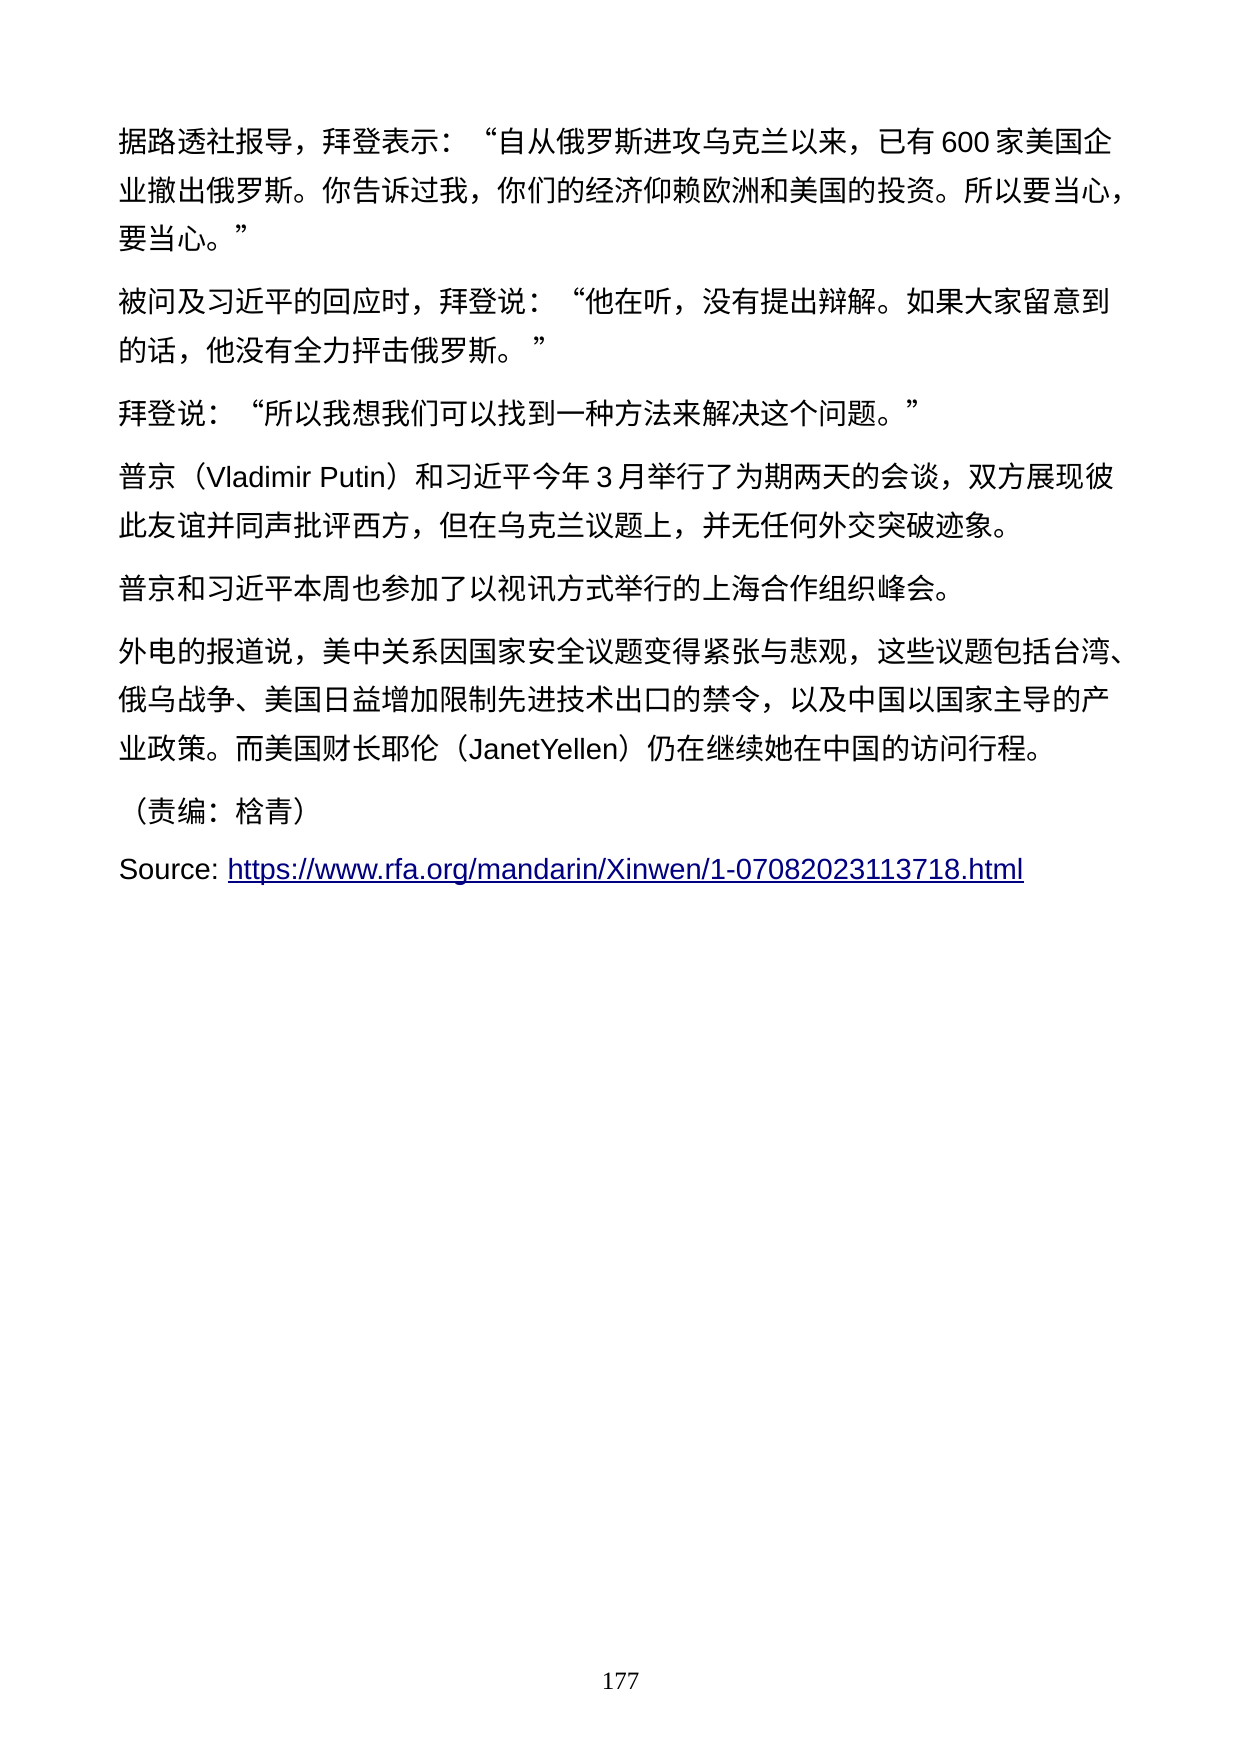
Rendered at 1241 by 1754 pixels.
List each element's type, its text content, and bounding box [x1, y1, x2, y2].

text 外电的报道说，美中关系因国家安全议题变得紧张与悲观，这些议题包括台湾、俄乌战争、美国日益增加限制先进技术出口的禁令，以及中国以国家主导的产业政策。而美国财长耶伦（JanetYellen）仍在继续她在中国的访问行程。 [118, 628, 1122, 768]
text 拜登说：“所以我想我们可以找到一种方法来解决这个问题。” [118, 390, 1122, 433]
text Source: https://www.rfa.org/mandarin/Xinwen/1-07082023113718.html [118, 852, 1122, 885]
text 普京和习近平本周也参加了以视讯方式举行的上海合作组织峰会。 [118, 565, 1122, 607]
text （责编：梒青） [118, 788, 1122, 831]
text 被问及习近平的回应时，拜登说：“他在听，没有提出辩解。如果大家留意到的话，他没有全力抨击俄罗斯。 ” [118, 279, 1122, 369]
text 据路透社报导，拜登表示：“自从俄罗斯进攻乌克兰以来，已有600家美国企业撤出俄罗斯。你告诉过我，你们的经济仰赖欧洲和美国的投资。所以要当心，要当心。” [118, 118, 1122, 258]
text 普京（Vladimir Putin）和习近平今年3月举行了为期两天的会谈，双方展现彼此友谊并同声批评西方，但在乌克兰议题上，并无任何外交突破迹象。 [118, 453, 1122, 544]
